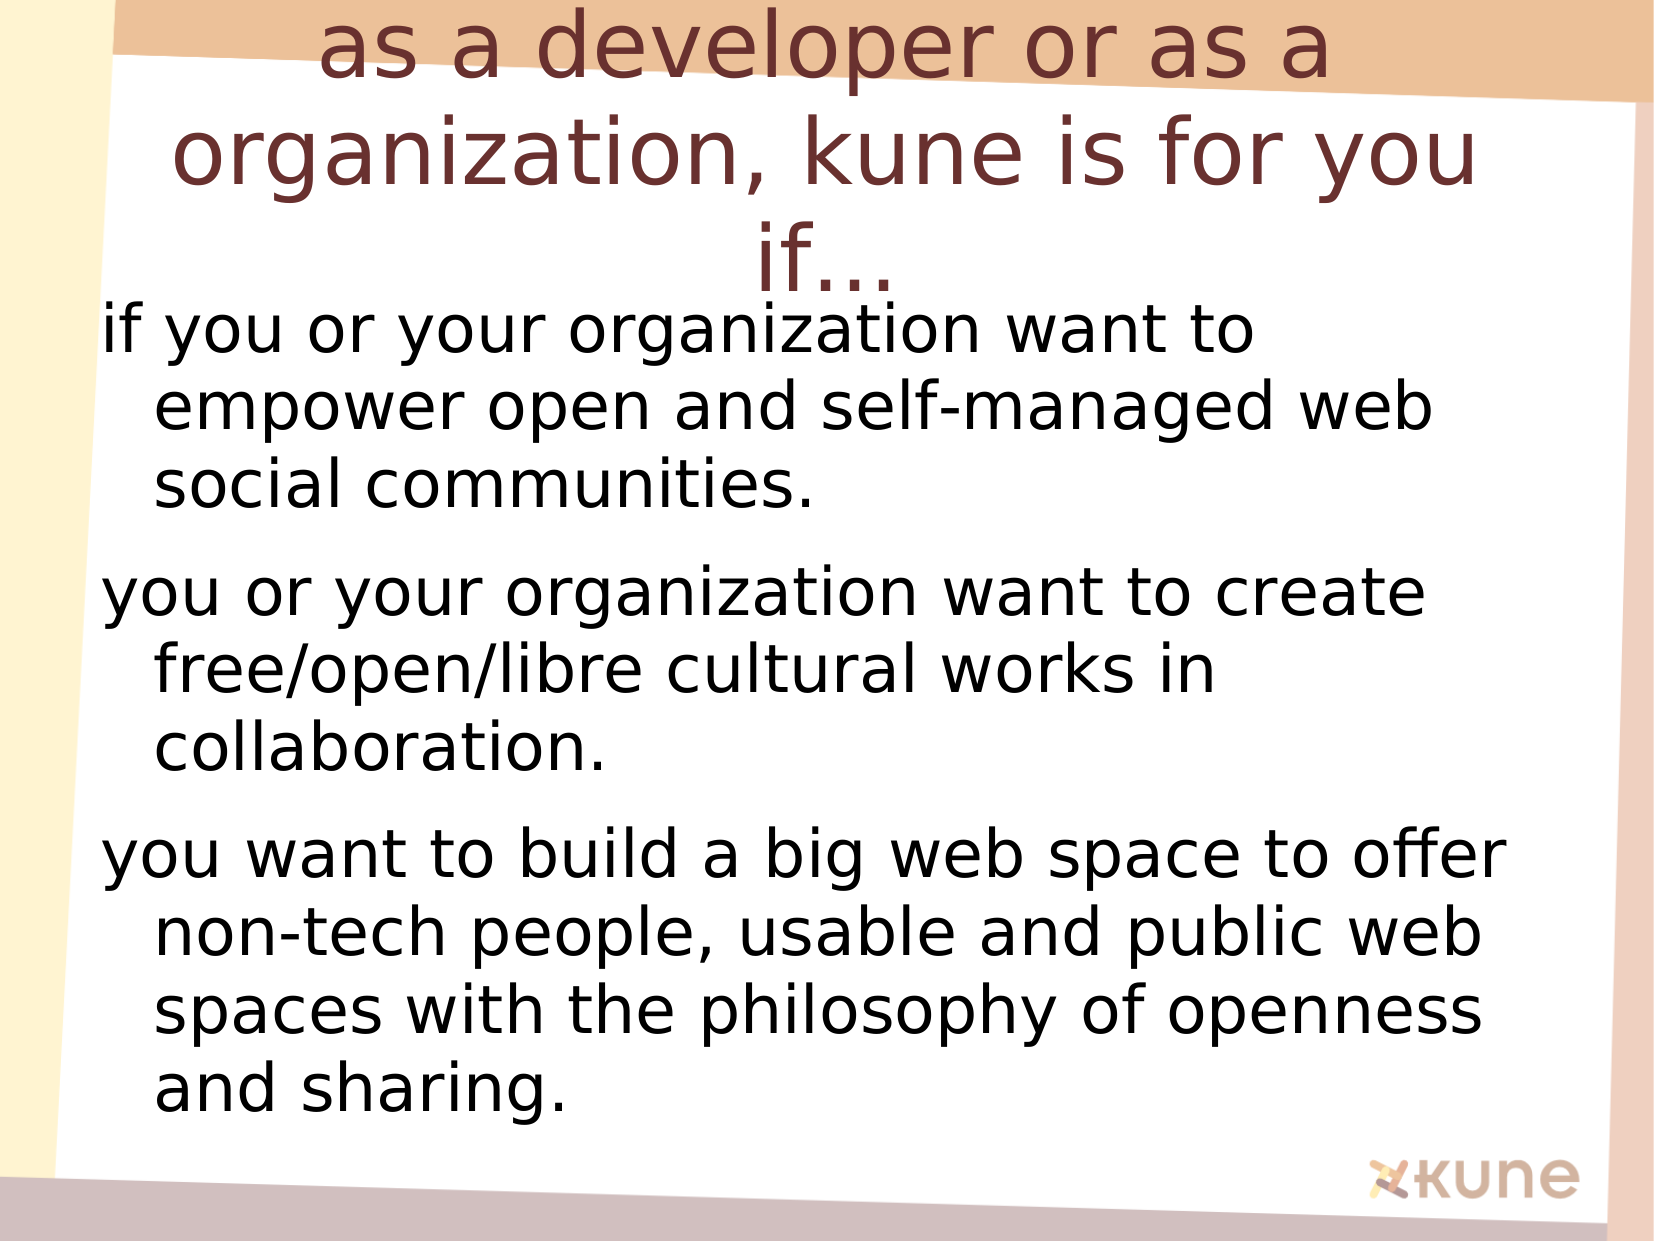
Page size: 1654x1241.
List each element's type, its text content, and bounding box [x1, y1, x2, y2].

list if you or your organization want to empower open and self-managed web social communities. you or your organization want to create free/open/libre cultural works in collaboration. you want to build a big web space to offer non-tech people, usable and public web spaces with the philosophy of openness and sharing. [82, 290, 1571, 1128]
title as a developer or as a organization, kune is for you if... [82, 0, 1571, 290]
picture [0, 0, 1654, 1241]
